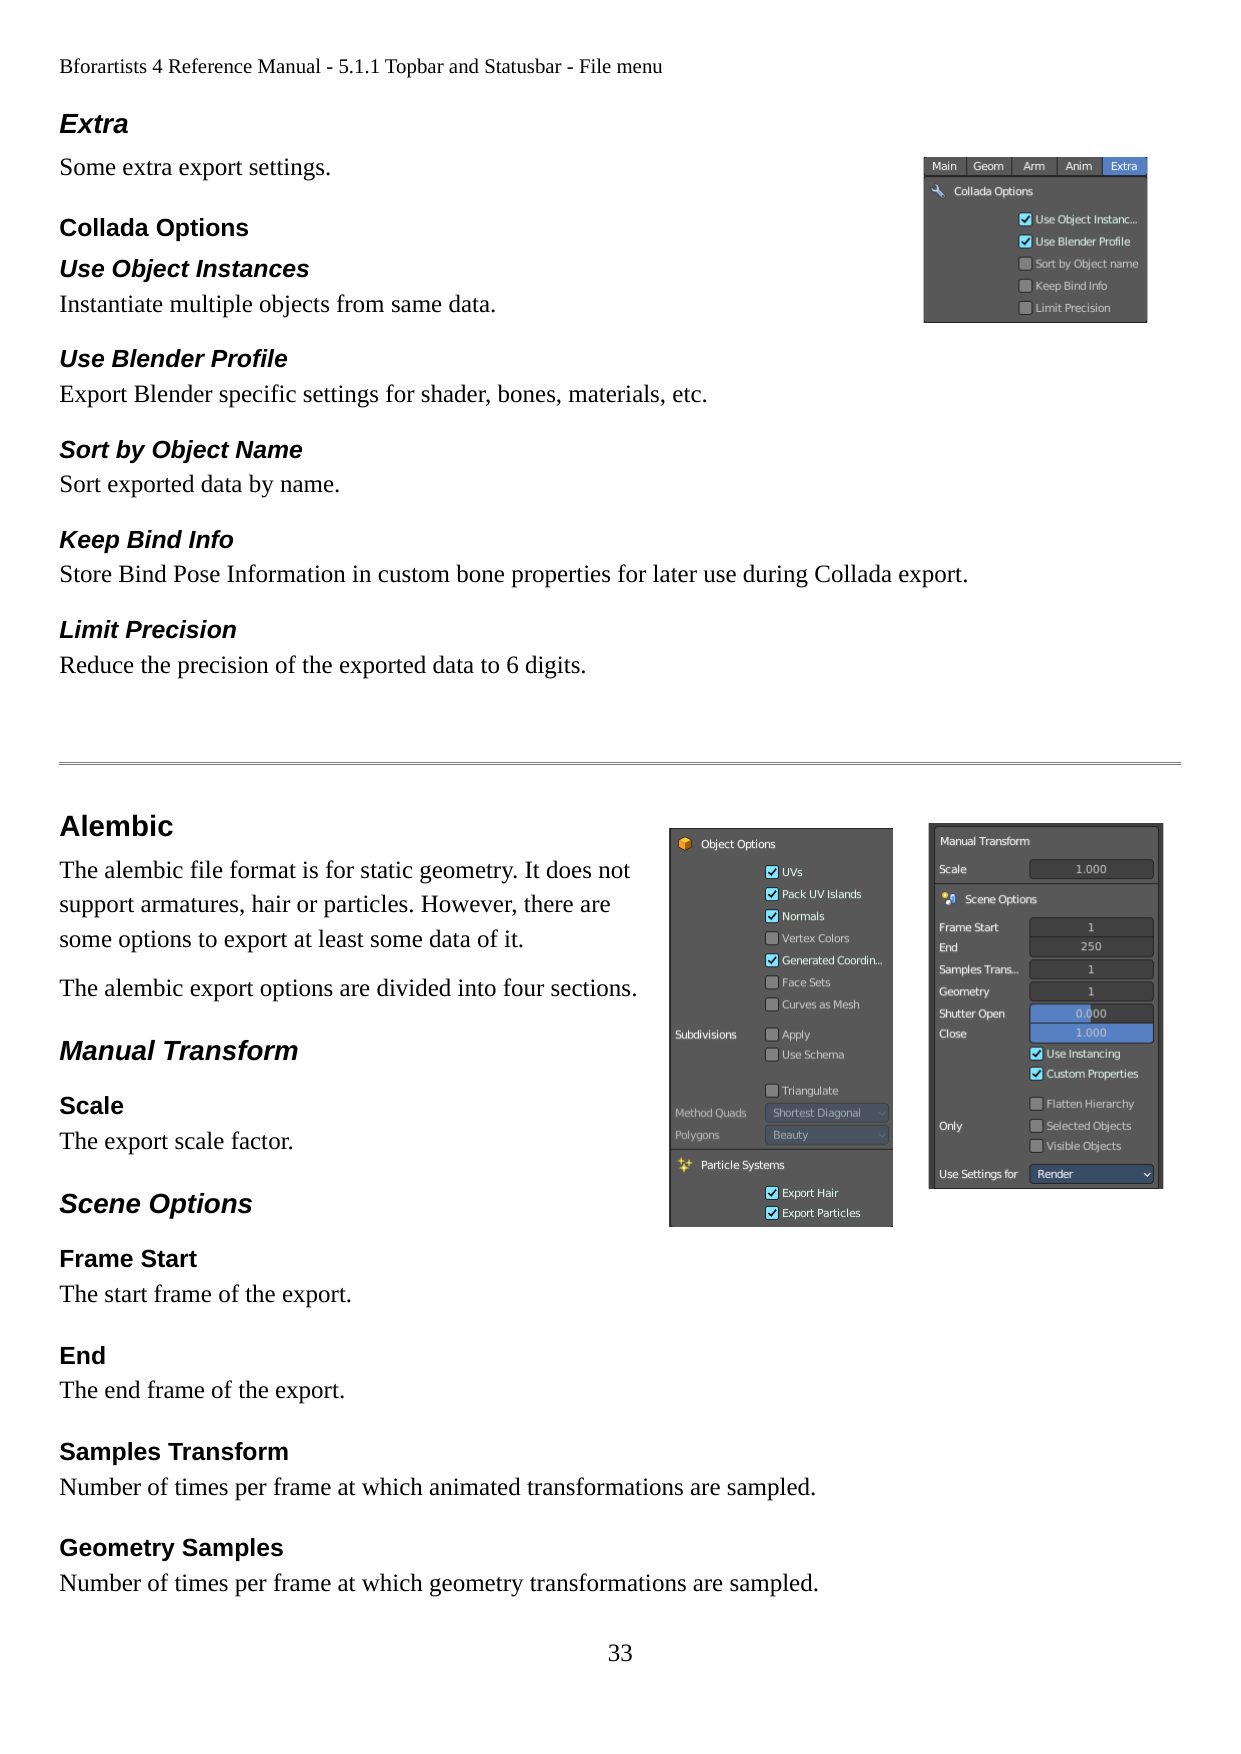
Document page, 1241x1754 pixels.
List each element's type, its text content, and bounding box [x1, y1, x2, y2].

text The alembic file format is for static geometry. It does not support armatures, hair or particles. However, there are some options to export at least some data of it. [59, 855, 669, 952]
text [893, 855, 928, 952]
text Export Blender specific settings for shader, bones, materials, etc. [59, 379, 1181, 408]
text Instantiate multiple objects from same data. [59, 289, 923, 318]
text Number of times per frame at which geometry transformations are sampled. [59, 1568, 1181, 1597]
subtitle End [59, 1341, 1181, 1369]
subtitle Use Blender Profile [59, 344, 1181, 373]
subtitle [1148, 213, 1181, 242]
subtitle Manual Transform [59, 1034, 669, 1066]
subtitle [893, 1188, 1181, 1219]
text [893, 1126, 928, 1155]
text Reduce the precision of the exported data to 6 digits. [59, 650, 1181, 678]
subtitle Limit Precision [59, 615, 1181, 643]
subtitle Use Object Instances [59, 254, 923, 283]
text [1164, 1126, 1181, 1155]
text Sort exported data by name. [59, 469, 1181, 498]
picture [923, 157, 1148, 323]
picture [669, 828, 893, 1227]
subtitle [893, 1034, 928, 1066]
text Some extra export settings. [59, 152, 1181, 181]
text [1148, 289, 1181, 318]
subtitle Scene Options [59, 1188, 669, 1219]
subtitle Extra [59, 107, 1181, 139]
subtitle [1148, 254, 1181, 283]
subtitle Frame Start [59, 1244, 1181, 1273]
subtitle Alembic [59, 808, 1181, 842]
text The start frame of the export. [59, 1279, 1181, 1308]
text The alembic export options are divided into four sections. [59, 973, 669, 1002]
text The end frame of the export. [59, 1376, 1181, 1404]
text Store Bind Pose Information in custom bone properties for later use during Collada export. [59, 559, 1181, 588]
subtitle Scale [59, 1091, 669, 1120]
text Number of times per frame at which animated transformations are sampled. [59, 1472, 1181, 1501]
subtitle [1164, 1034, 1181, 1066]
subtitle Samples Transform [59, 1437, 1181, 1466]
subtitle Collada Options [59, 213, 923, 242]
picture [928, 823, 1164, 1189]
subtitle Geometry Samples [59, 1533, 1181, 1562]
subtitle Sort by Object Name [59, 435, 1181, 463]
subtitle Keep Bind Info [59, 525, 1181, 553]
subtitle [893, 1091, 928, 1120]
subtitle [1164, 1091, 1181, 1120]
text The export scale factor. [59, 1126, 669, 1155]
